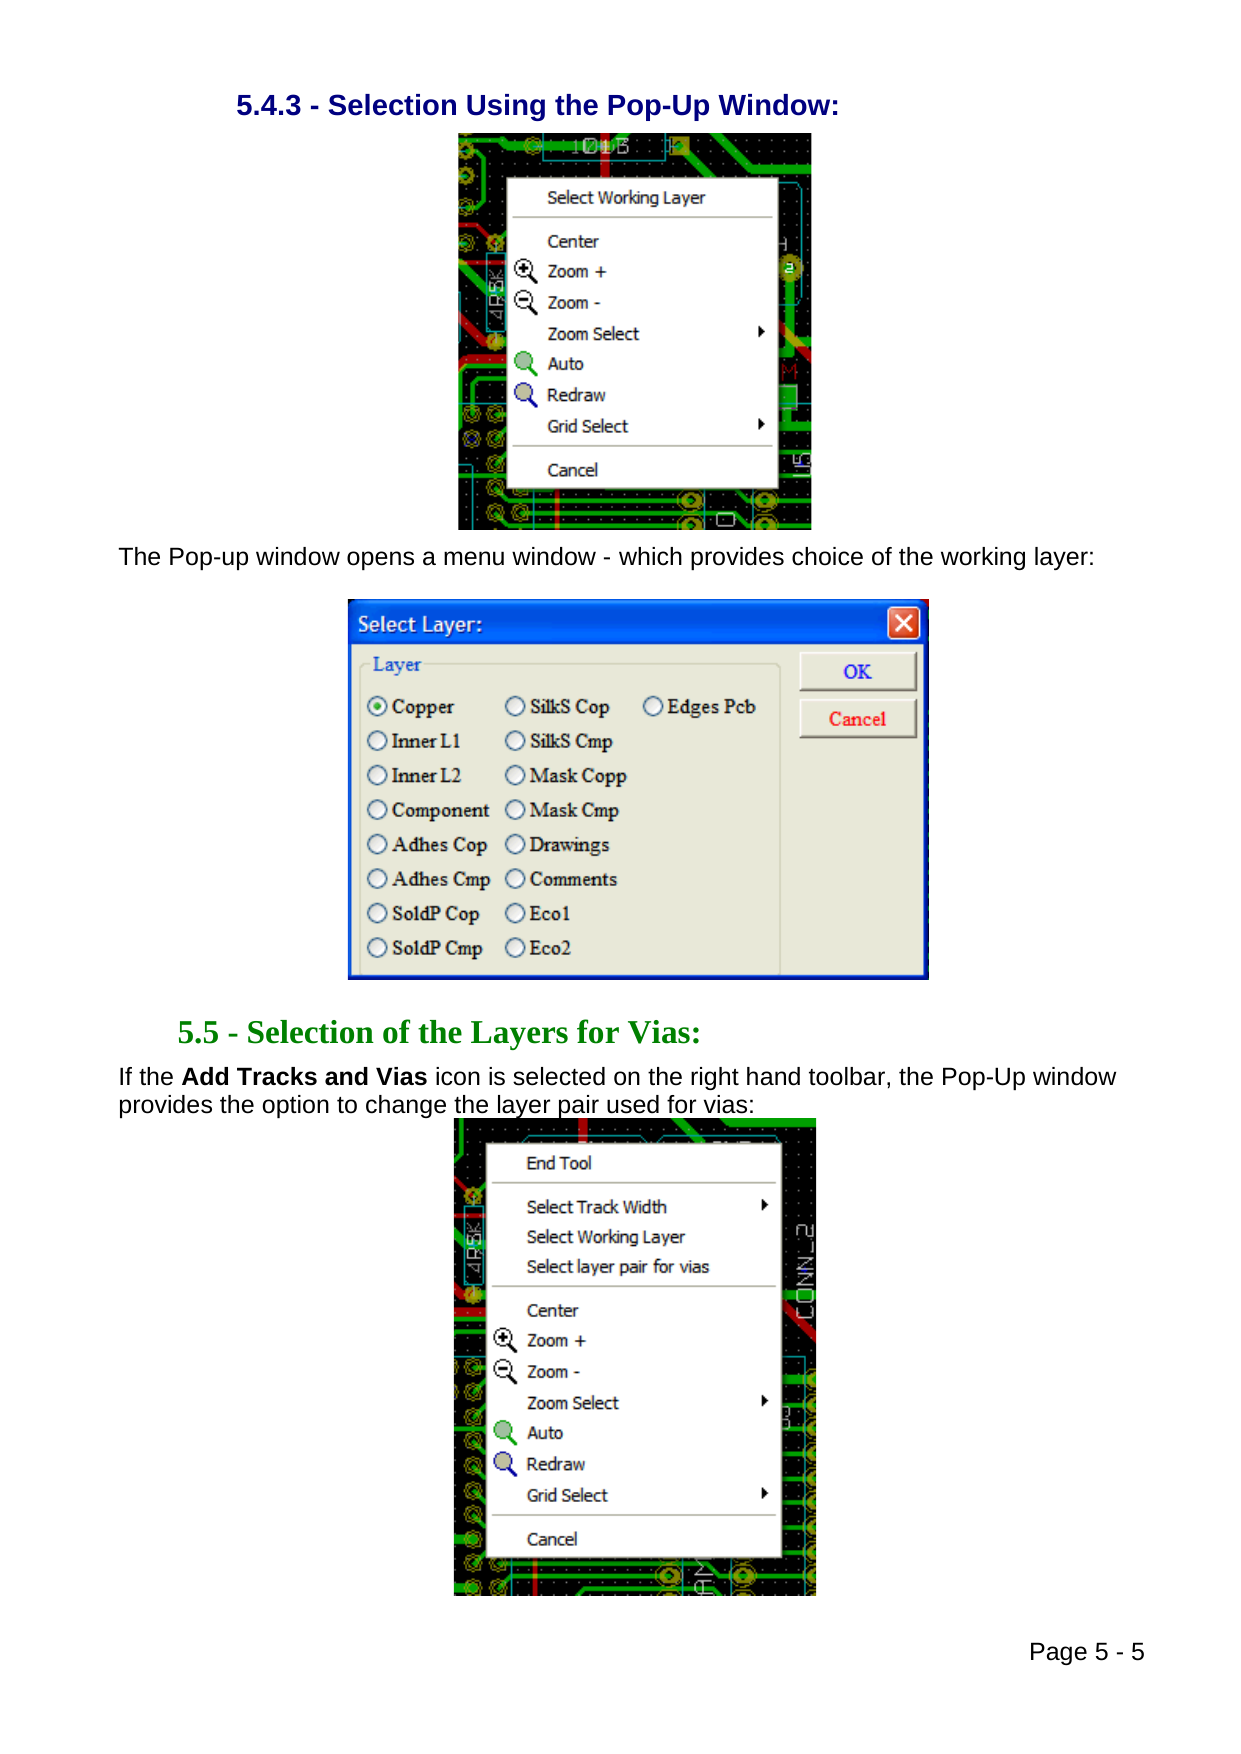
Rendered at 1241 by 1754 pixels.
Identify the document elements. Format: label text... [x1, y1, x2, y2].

subtitle Selection Using the Pop-Up Window: [236, 88, 1152, 121]
picture [347, 599, 929, 980]
picture [458, 133, 812, 530]
text If the Add Tracks and Vias icon is selected on the right hand toolbar, the Pop-Up window provides the option to change the layer pair used for vias: [118, 1063, 1152, 1119]
subtitle The Pop-up window opens a menu window - which provides choice of the working layer: [118, 542, 1152, 570]
subtitle Selection of the Layers for Vias: [177, 1014, 1152, 1051]
picture [453, 1118, 817, 1596]
